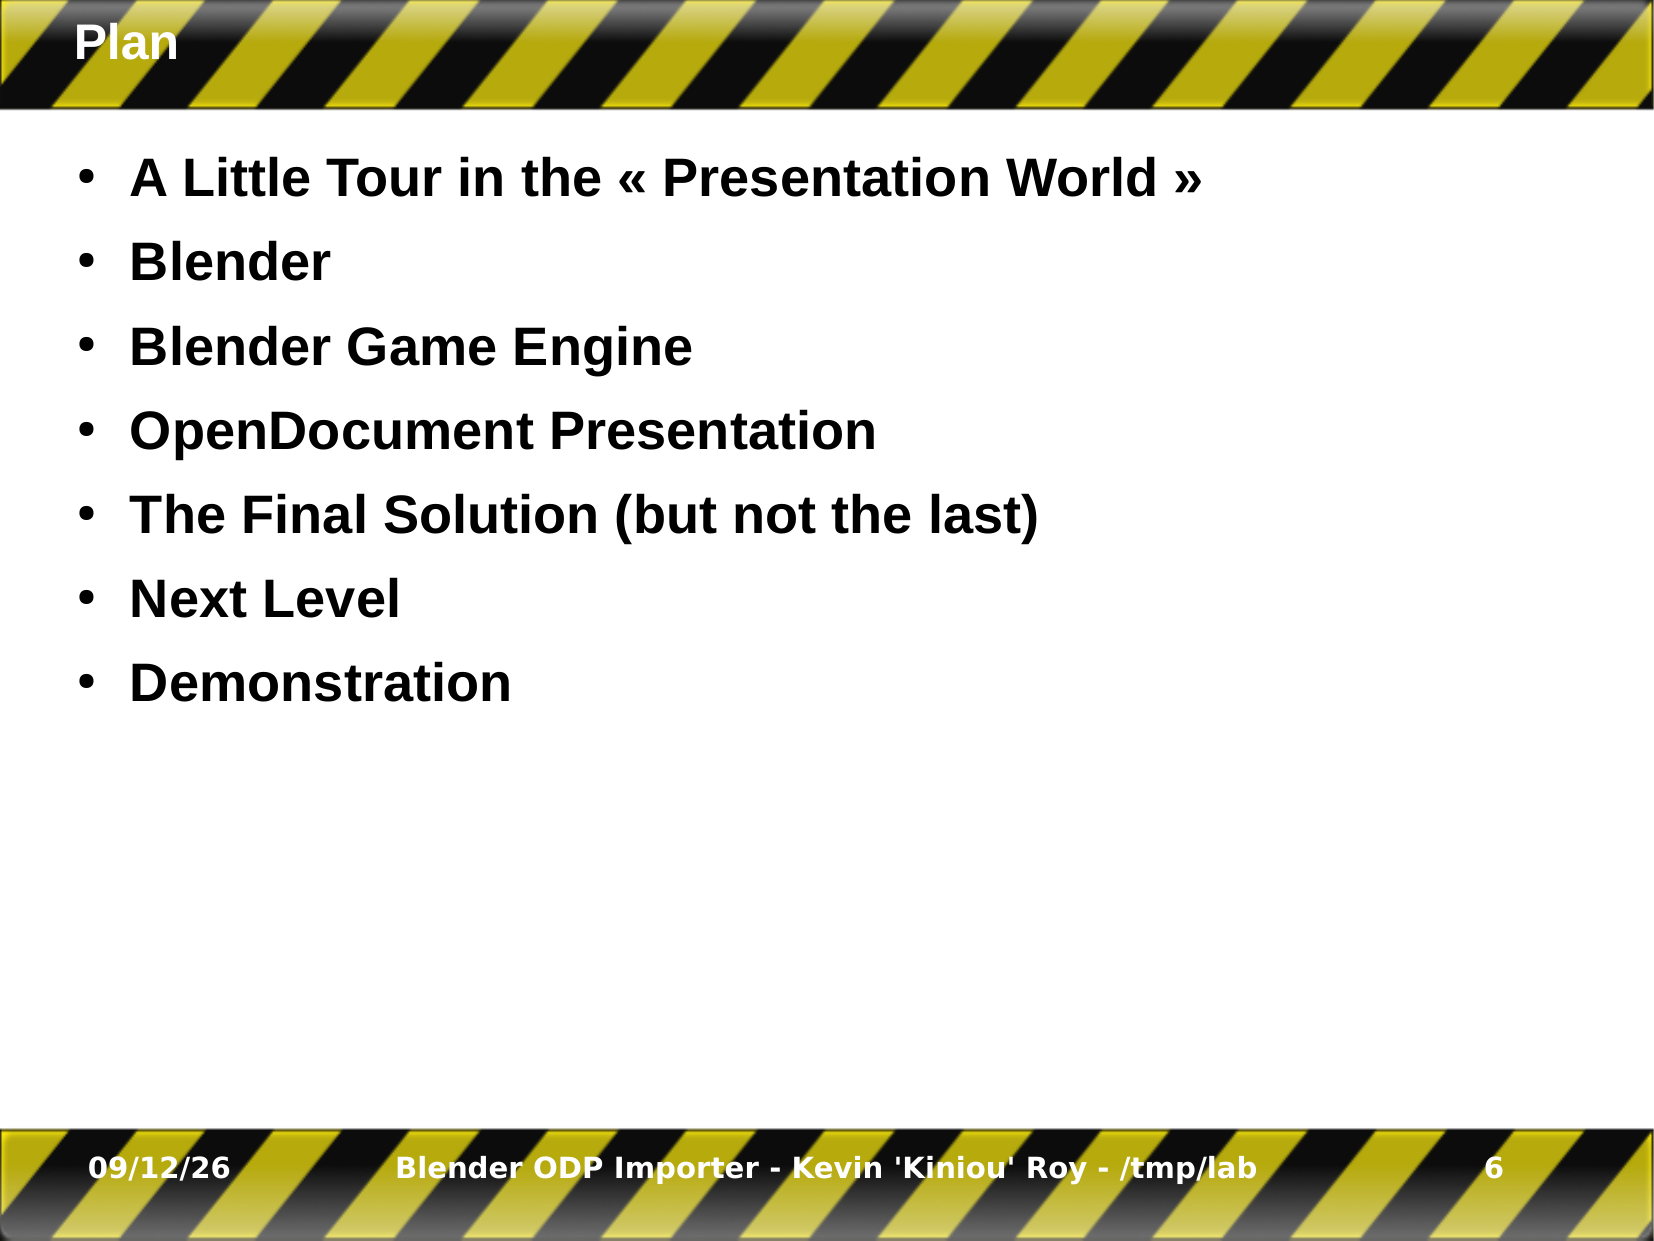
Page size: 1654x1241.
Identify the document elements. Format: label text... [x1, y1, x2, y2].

list A Little Tour in the « Presentation World » Blender Blender Game Engine OpenDocument Presentation The Final Solution (but not the last) Next Level Demonstration [59, 147, 1595, 803]
title Plan [73, 14, 1580, 109]
picture [0, 0, 1654, 1241]
